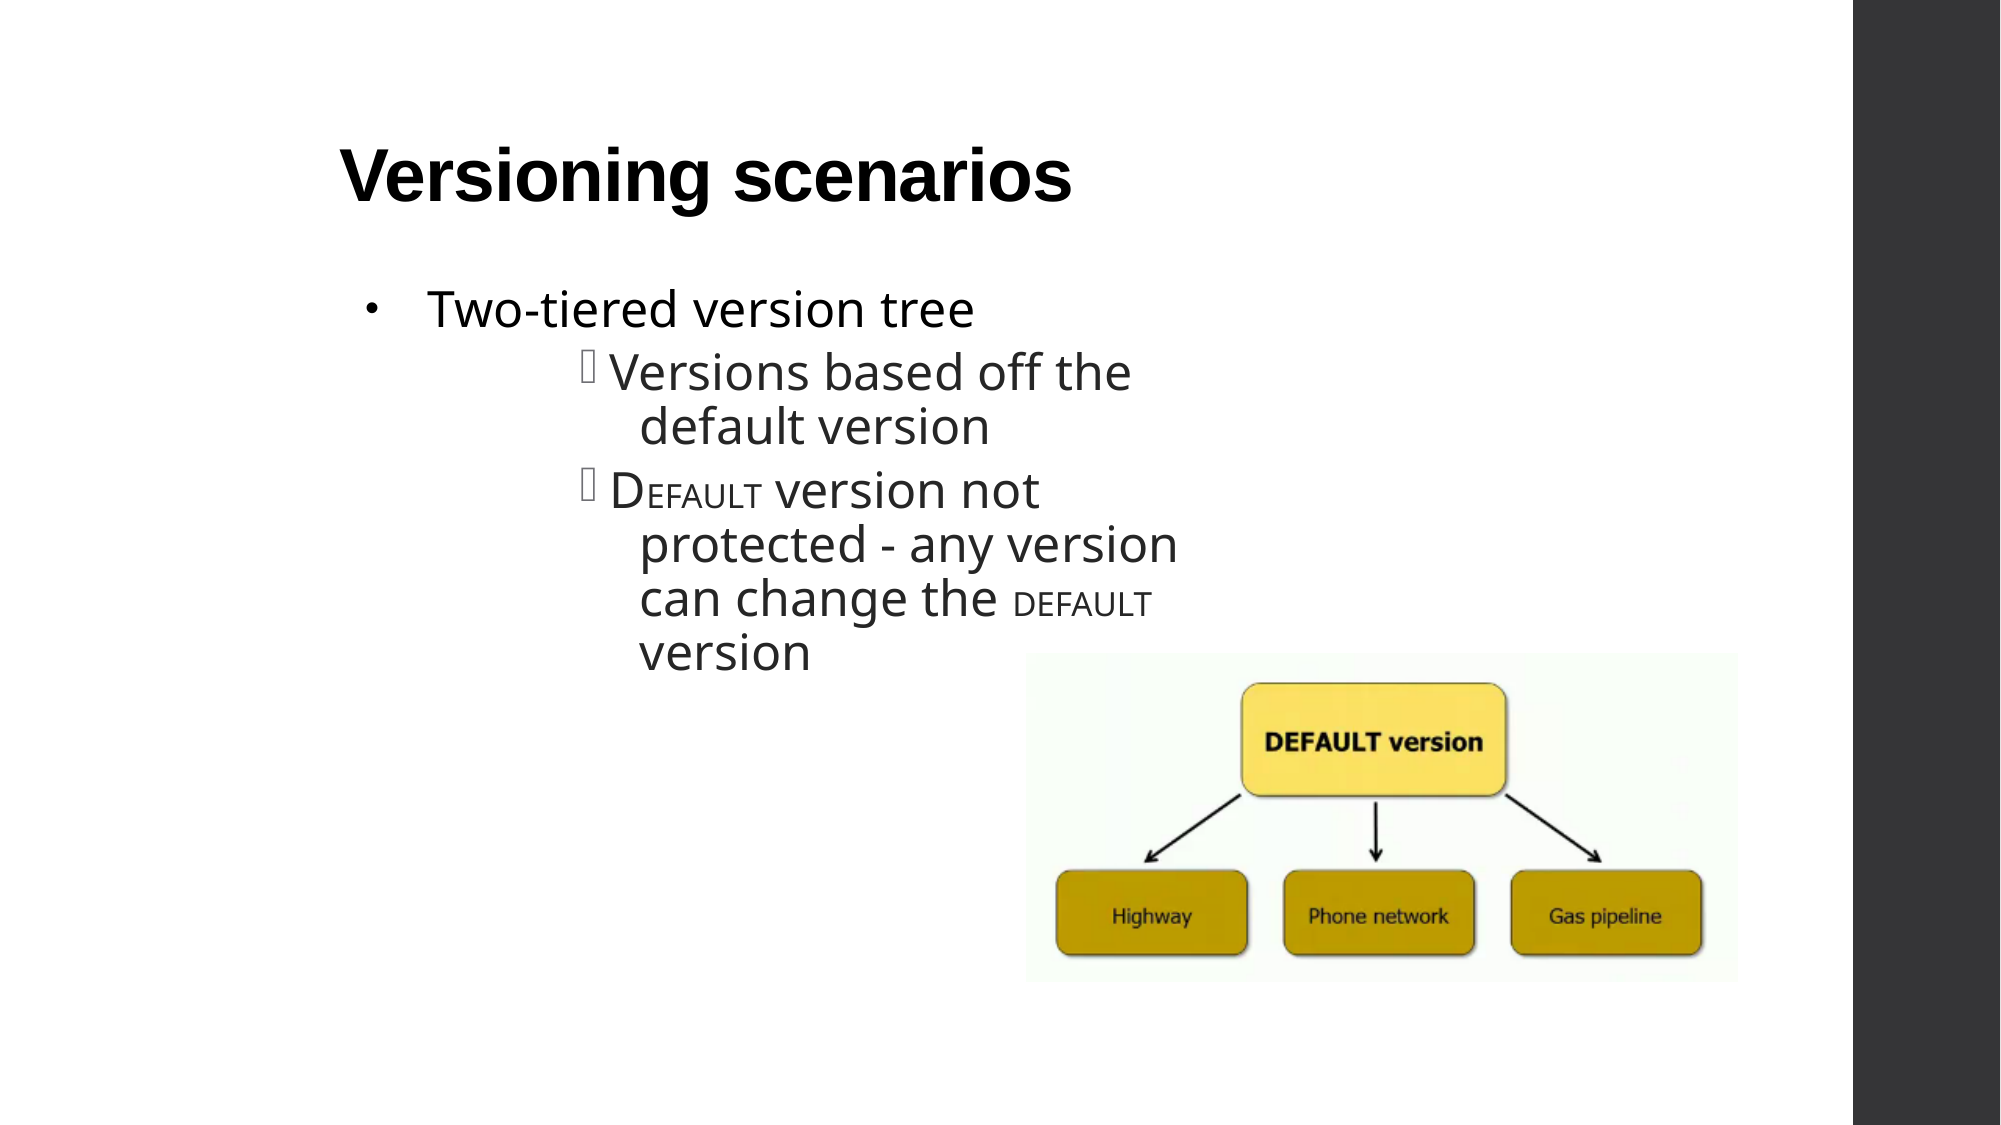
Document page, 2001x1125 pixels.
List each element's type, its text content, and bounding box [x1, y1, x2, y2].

picture [1026, 653, 1738, 983]
title Versioning scenarios [324, 45, 1675, 233]
list Two-tiered version tree Versions based off the default version DEFAULT version not protected - any version can change the DEFAULT version [324, 262, 1210, 1078]
